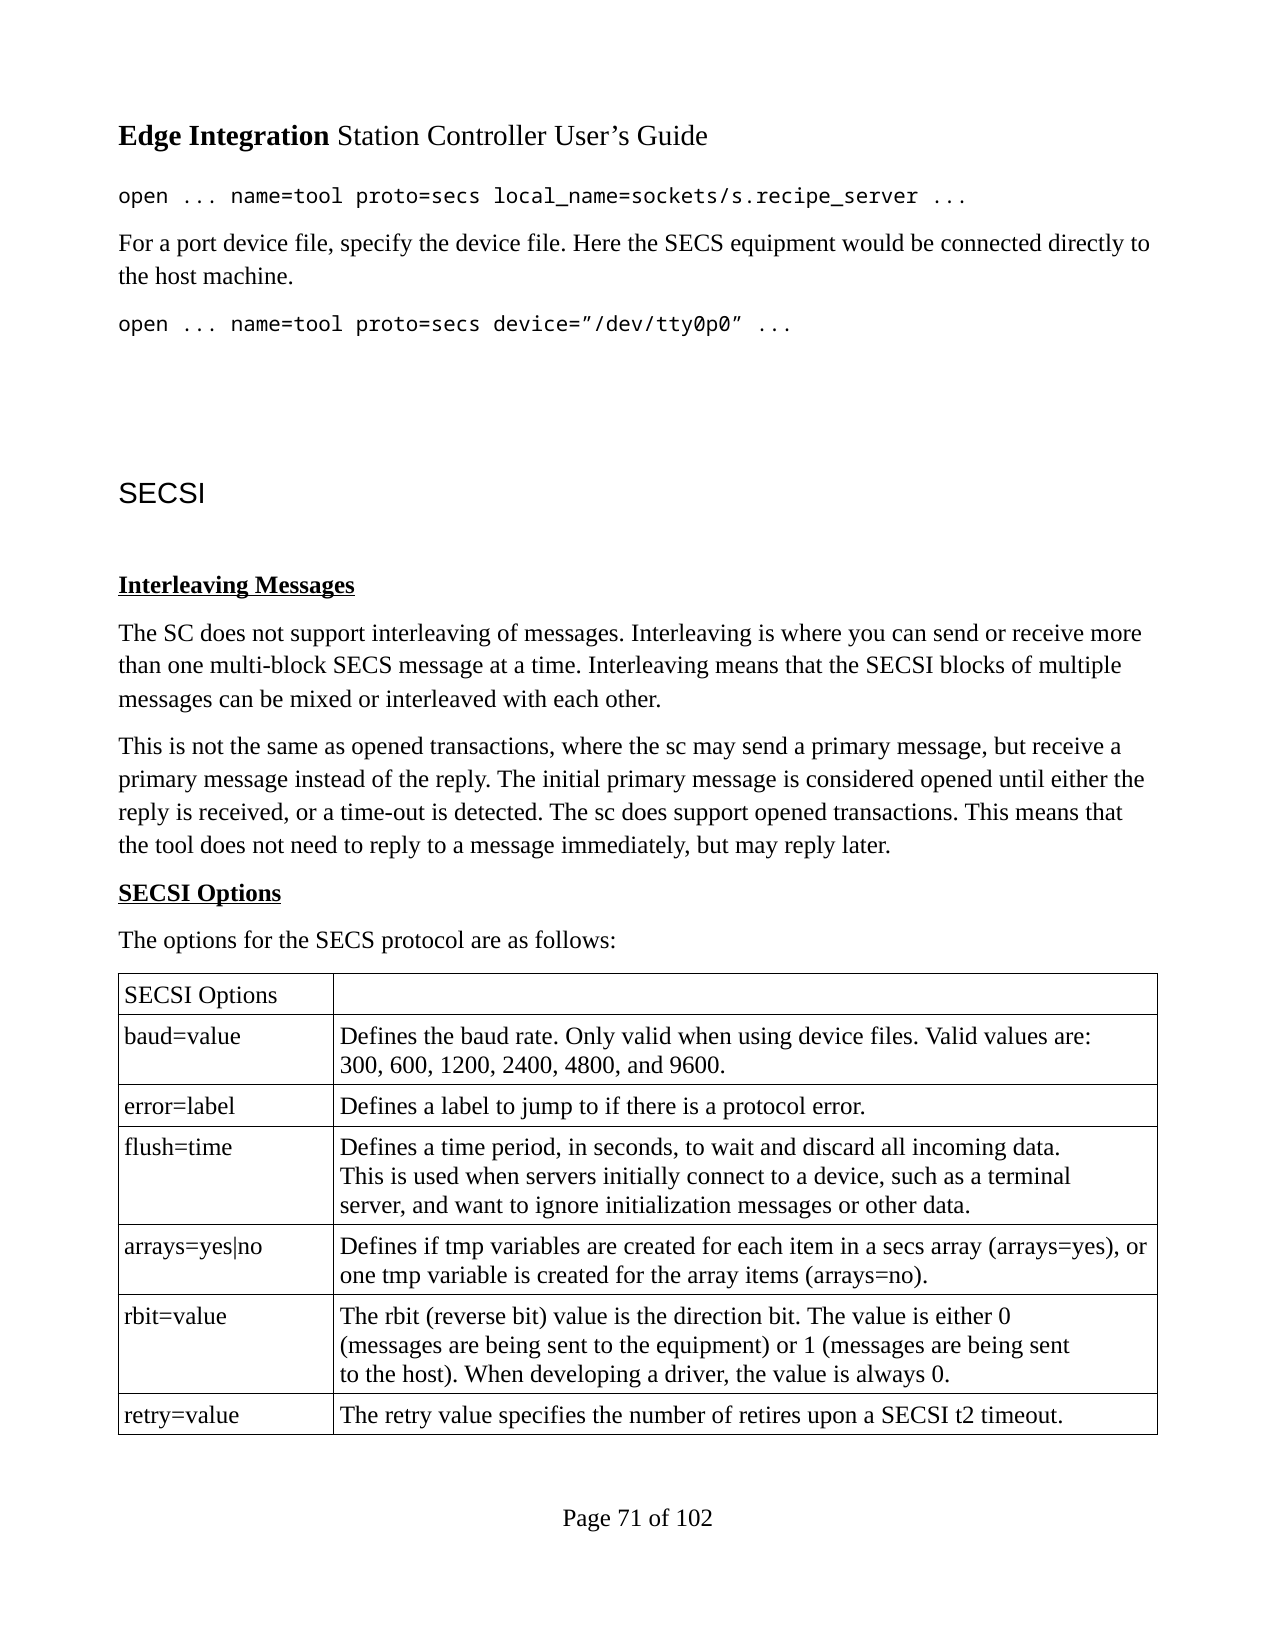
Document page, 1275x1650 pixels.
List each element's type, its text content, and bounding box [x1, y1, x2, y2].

text open ... name=tool proto=secs device=”/dev/tty0p0” ... [118, 309, 1157, 337]
table_cell rbit=value [119, 1295, 333, 1393]
text For a port device file, specify the device file. Here the SECS equipment would be connected directly to the host machine. [118, 228, 1157, 290]
text open ... name=tool proto=secs local_name=sockets/s.recipe_server ... [118, 181, 1157, 209]
table_cell retry=value [119, 1394, 333, 1434]
table_cell The rbit (reverse bit) value is the direction bit. The value is either 0 (messages are being sent to the equipment) or 1 (messages are being sent to the host). When developing a driver, the value is always 0. [334, 1295, 1157, 1393]
text Interleaving Messages [118, 570, 1157, 599]
table_cell Defines a time period, in seconds, to wait and discard all incoming data. This is used when servers initially connect to a device, such as a terminal server, and want to ignore initialization messages or other data. [334, 1127, 1157, 1224]
table_cell error=label [119, 1085, 333, 1126]
table_header [334, 974, 1157, 1014]
text The options for the SECS protocol are as follows: [118, 926, 1157, 954]
text SECSI Options [118, 878, 1157, 907]
table_cell Defines a label to jump to if there is a protocol error. [334, 1085, 1157, 1126]
text This is not the same as opened transactions, where the sc may send a primary message, but receive a primary message instead of the reply. The initial primary message is considered opened until either the reply is received, or a time-out is detected. The sc does support opened transactions. This means that the tool does not need to reply to a message immediately, but may reply later. [118, 731, 1157, 859]
text The SC does not support interleaving of messages. Interleaving is where you can send or receive more than one multi-block SECS message at a time. Interleaving means that the SECSI blocks of multiple messages can be mixed or interleaved with each other. [118, 618, 1157, 712]
table_cell arrays=yes|no [119, 1225, 333, 1294]
table_cell Defines the baud rate. Only valid when using device files. Valid values are: 300, 600, 1200, 2400, 4800, and 9600. [334, 1015, 1157, 1084]
table_cell flush=time [119, 1127, 333, 1224]
subtitle SECSI [118, 476, 1157, 510]
table_header SECSI Options [119, 974, 333, 1014]
table_cell The retry value specifies the number of retires upon a SECSI t2 timeout. [334, 1394, 1157, 1434]
table_cell baud=value [119, 1015, 333, 1084]
table_cell Defines if tmp variables are created for each item in a secs array (arrays=yes), or one tmp variable is created for the array items (arrays=no). [334, 1225, 1157, 1294]
